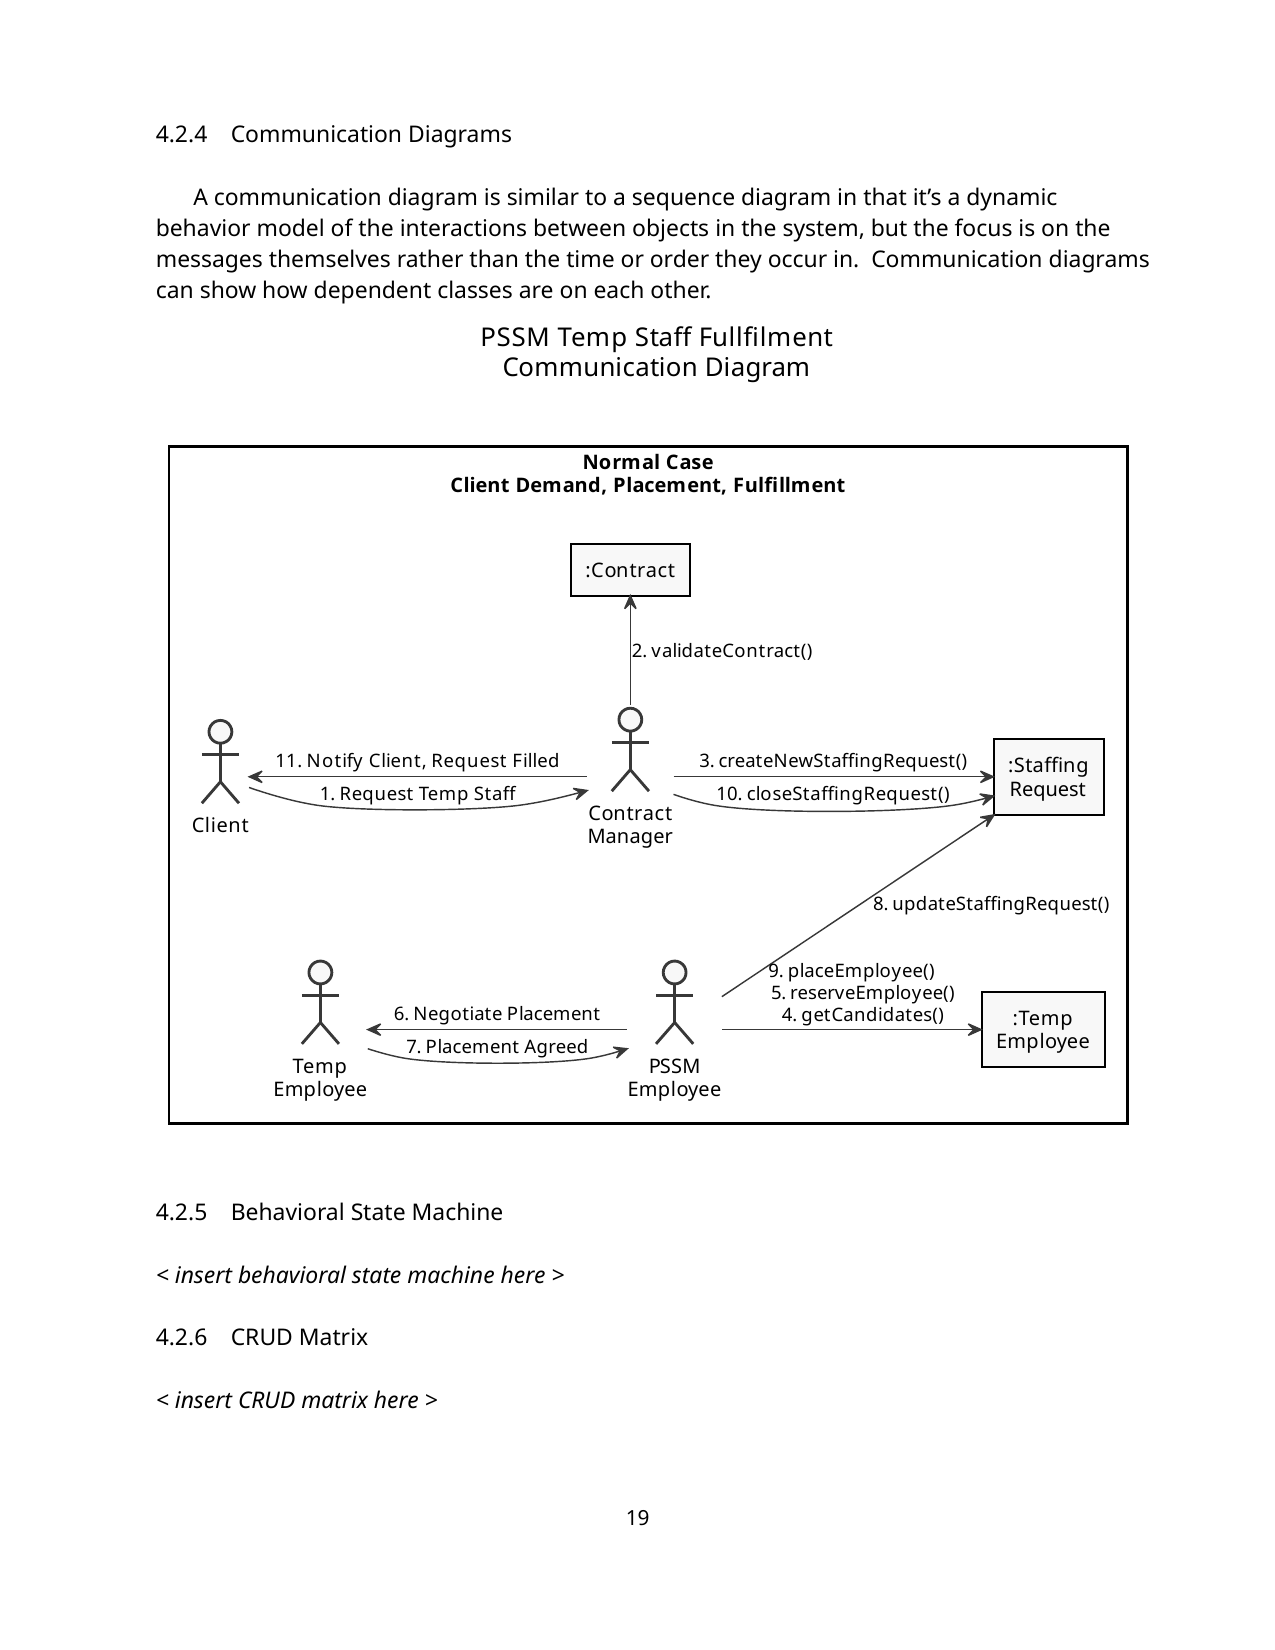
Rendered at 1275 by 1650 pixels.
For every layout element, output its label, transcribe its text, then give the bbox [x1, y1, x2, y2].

text 4.2.4 Communication Diagrams [156, 118, 1157, 149]
text < insert behavioral state machine here > [156, 1259, 1157, 1290]
text 4.2.6 CRUD Matrix [156, 1321, 1157, 1352]
text 4.2.5 Behavioral State Machine [156, 1196, 1157, 1227]
text A communication diagram is similar to a sequence diagram in that it’s a dynamic behavior model of the interactions between objects in the system, but the focus is on the messages themselves rather than the time or order they occur in. Communication diagrams can show how dependent classes are on each other. [156, 181, 1157, 306]
text < insert CRUD matrix here > [156, 1384, 1157, 1415]
